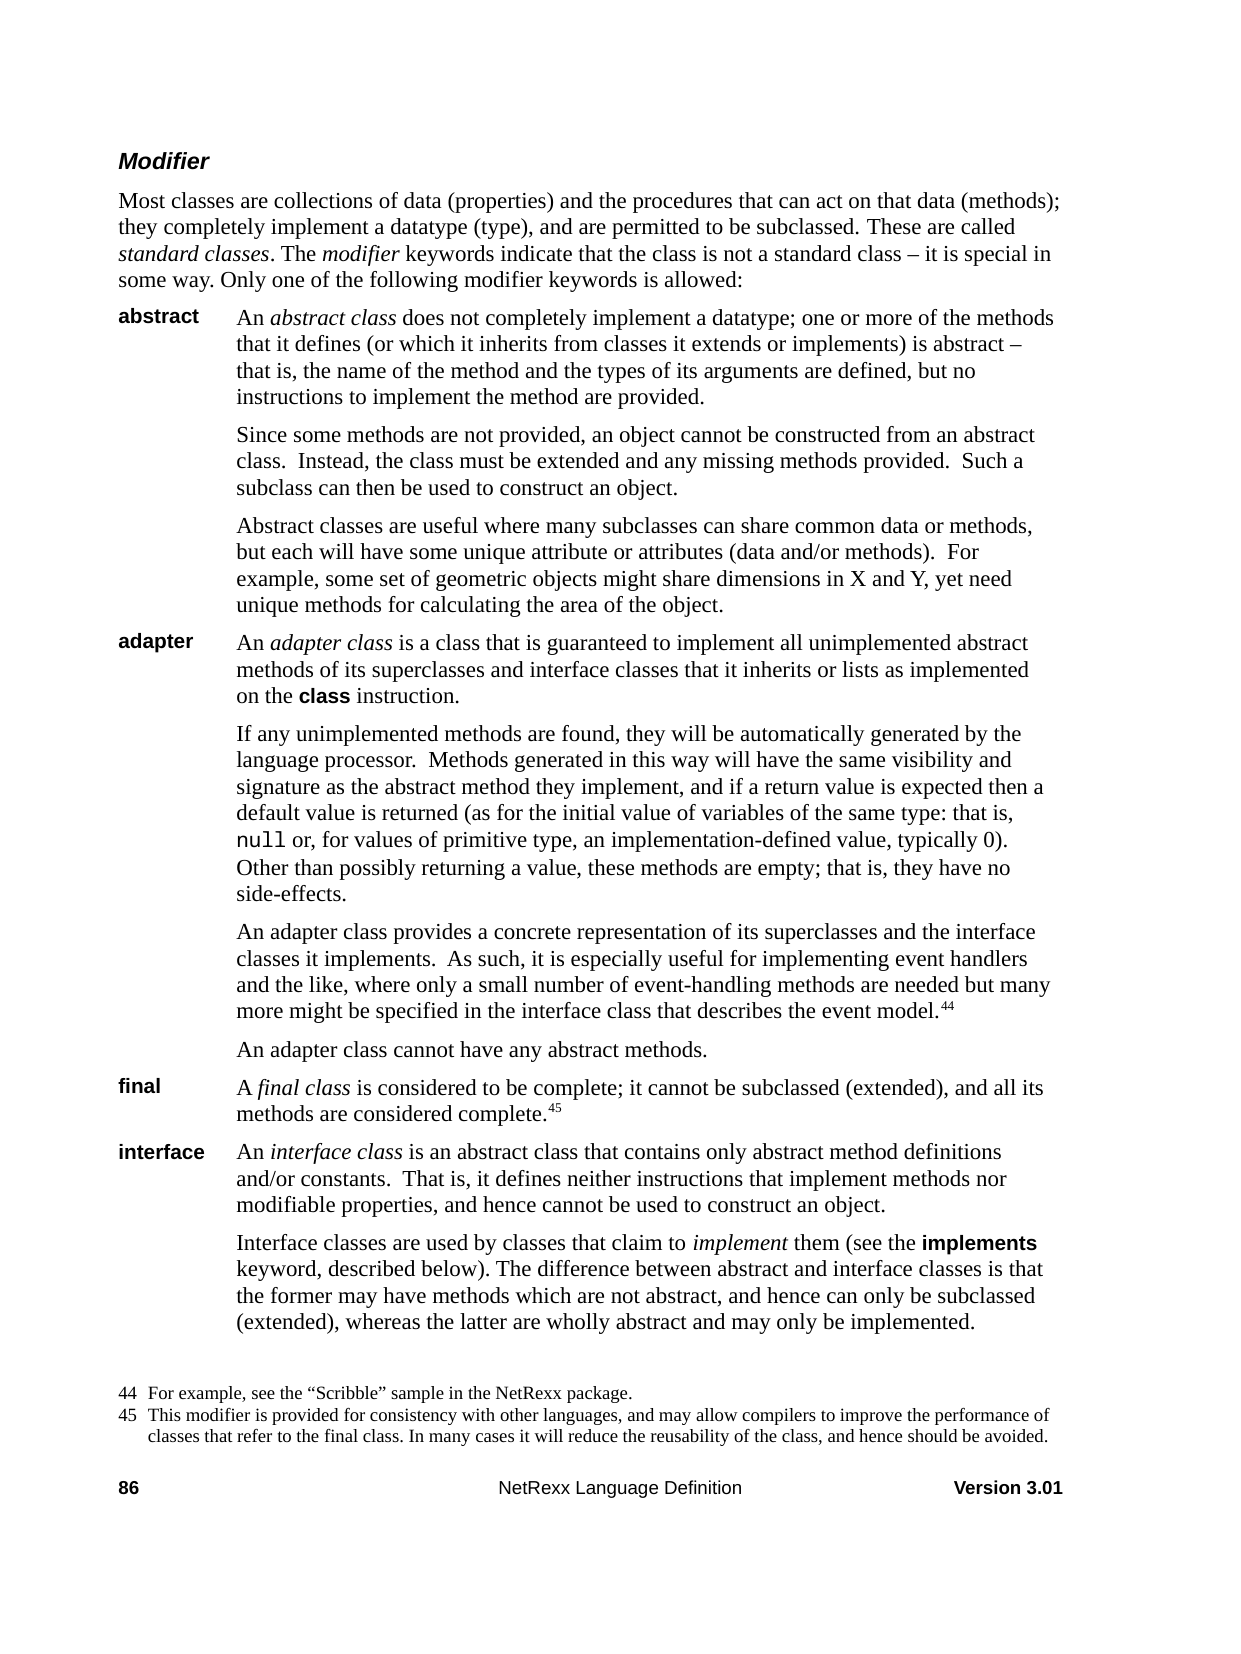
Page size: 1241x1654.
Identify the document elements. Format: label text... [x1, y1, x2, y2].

table_cell interface [118, 1138, 236, 1346]
subtitle Modifier [118, 148, 1063, 174]
table_header abstract [118, 304, 236, 629]
table_cell An adapter class is a class that is guaranteed to implement all unimplemented abstract methods of its superclasses and interface classes that it inherits or lists as implemented on the class instruction. If any unimplemented methods are found, they will be automatically generated by the language processor. Methods generated in this way will have the same visibility and signature as the abstract method they implement, and if a return value is expected then a default value is returned (as for the initial value of variables of the same type: that is, null or, for values of primitive type, an implementation-defined value, typically 0). Other than possibly returning a value, these methods are empty; that is, they have no side-effects. An adapter class provides a concrete representation of its superclasses and the interface classes it implements. As such, it is especially useful for implementing event handlers and the like, where only a small number of event-handling methods are needed but many more might be specified in the interface class that describes the event model. An adapter class cannot have any abstract methods. [236, 629, 1063, 1074]
table_cell An interface class is an abstract class that contains only abstract method definitions and/or constants. That is, it defines neither instructions that implement methods nor modifiable properties, and hence cannot be used to construct an object. Interface classes are used by classes that claim to implement them (see the implements keyword, described below). The difference between abstract and interface classes is that the former may have methods which are not abstract, and hence can only be subclassed (extended), whereas the latter are wholly abstract and may only be implemented. [236, 1138, 1063, 1346]
table_cell final [118, 1074, 236, 1138]
table_header An abstract class does not completely implement a datatype; one or more of the methods that it defines (or which it inherits from classes it extends or implements) is abstract – that is, the name of the method and the types of its arguments are defined, but no instructions to implement the method are provided. Since some methods are not provided, an object cannot be constructed from an abstract class. Instead, the class must be extended and any missing methods provided. Such a subclass can then be used to construct an object. Abstract classes are useful where many subclasses can share common data or methods, but each will have some unique attribute or attributes (data and/or methods). For example, some set of geometric objects might share dimensions in X and Y, yet need unique methods for calculating the area of the object. [236, 304, 1063, 629]
table_cell adapter [118, 629, 236, 1074]
text Most classes are collections of data (properties) and the procedures that can act on that data (methods); they completely implement a datatype (type), and are permitted to be subclassed. These are called standard classes. The modifier keywords indicate that the class is not a standard class – it is special in some way. Only one of the following modifier keywords is allowed: [118, 187, 1063, 292]
table_cell A final class is considered to be complete; it cannot be subclassed (extended), and all its methods are considered complete. [236, 1074, 1063, 1138]
